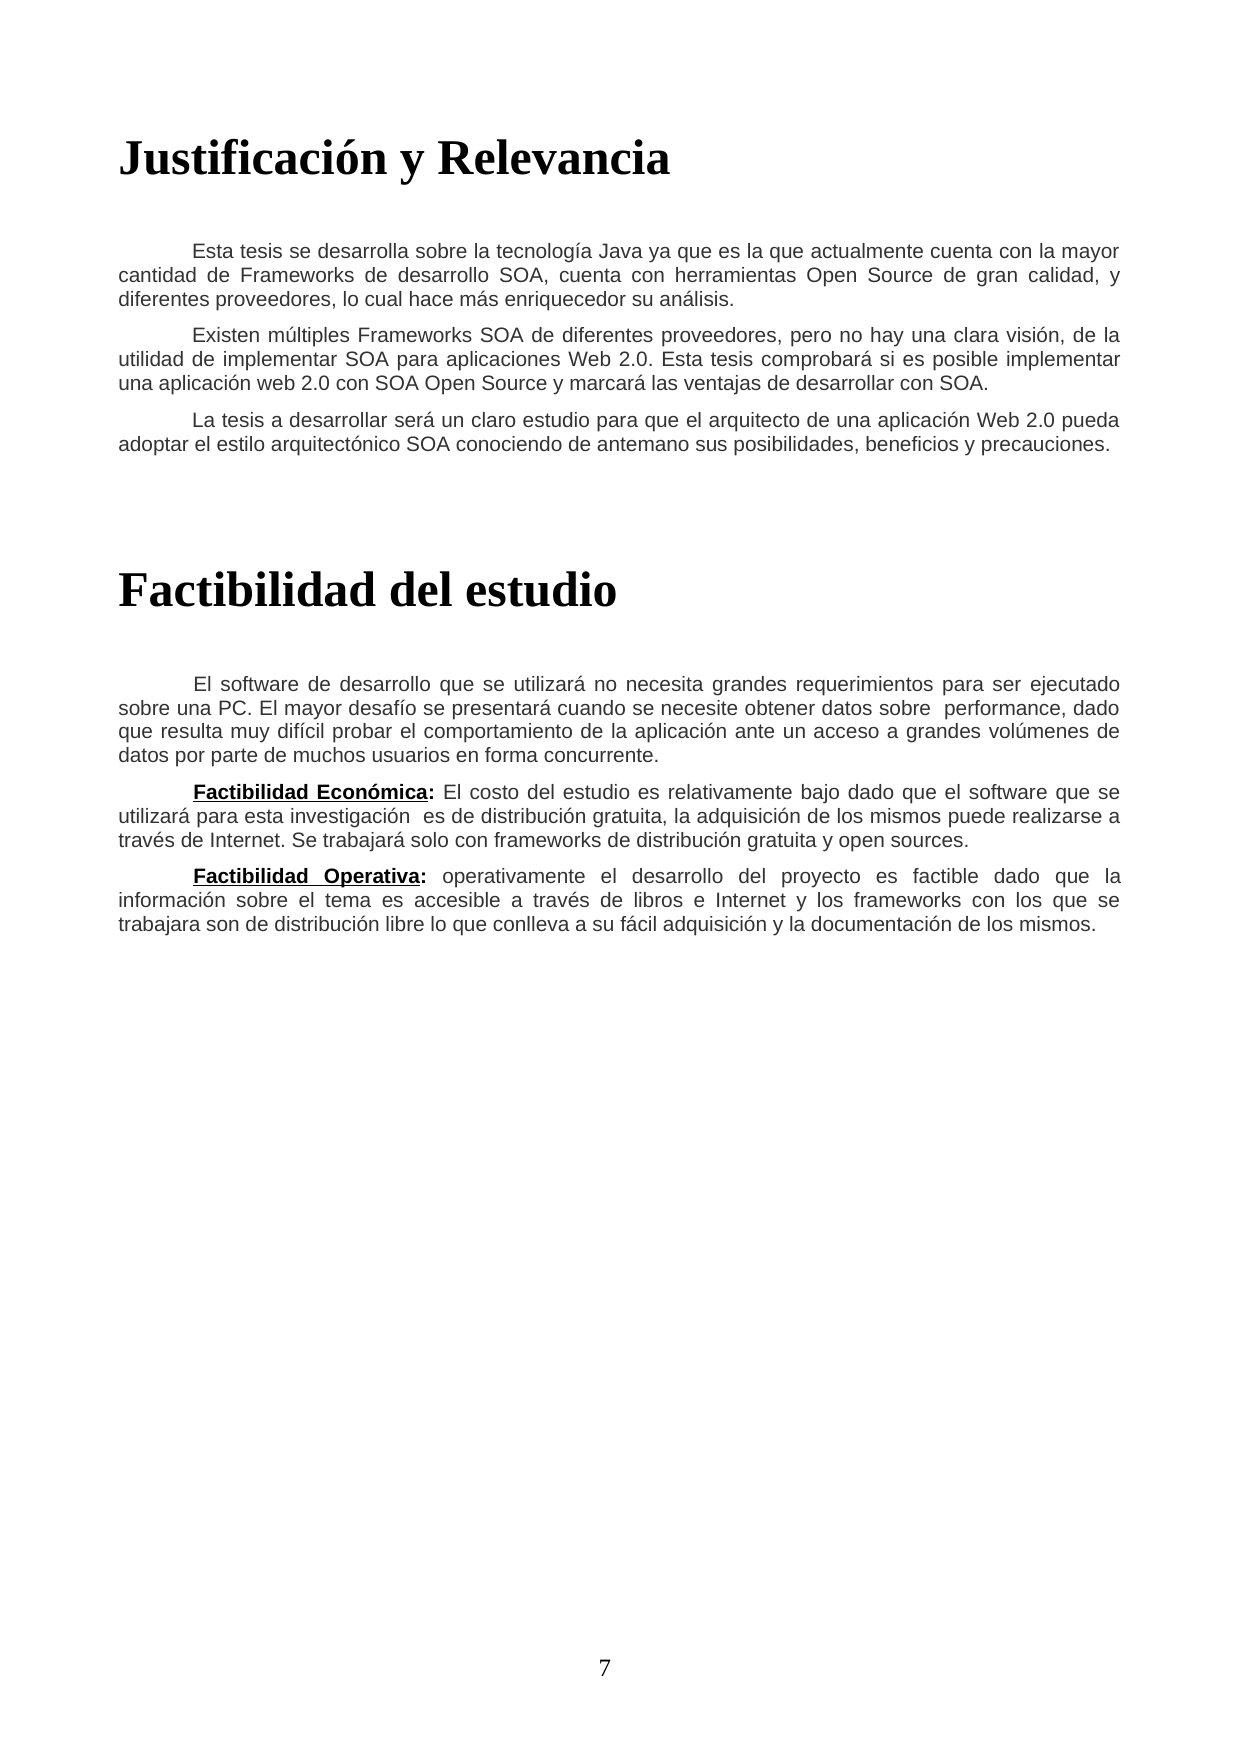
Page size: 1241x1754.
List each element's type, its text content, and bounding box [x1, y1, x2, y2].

subtitle Factibilidad del estudio [118, 560, 1122, 618]
text Factibilidad Económica: El costo del estudio es relativamente bajo dado que el software que se utilizará para esta investigación es de distribución gratuita, la adquisición de los mismos puede realizarse a través de Internet. Se trabajará solo con frameworks de distribución gratuita y open sources. [118, 780, 1122, 852]
subtitle Justificación y Relevancia [118, 128, 1122, 185]
text La tesis a desarrollar será un claro estudio para que el arquitecto de una aplicación Web 2.0 pueda adoptar el estilo arquitectónico SOA conociendo de antemano sus posibilidades, beneficios y precauciones. [118, 408, 1122, 456]
text Esta tesis se desarrolla sobre la tecnología Java ya que es la que actualmente cuenta con la mayor cantidad de Frameworks de desarrollo SOA, cuenta con herramientas Open Source de gran calidad, y diferentes proveedores, lo cual hace más enriquecedor su análisis. [118, 239, 1122, 311]
text Factibilidad Operativa: operativamente el desarrollo del proyecto es factible dado que la información sobre el tema es accesible a través de libros e Internet y los frameworks con los que se trabajara son de distribución libre lo que conlleva a su fácil adquisición y la documentación de los mismos. [118, 864, 1122, 936]
text El software de desarrollo que se utilizará no necesita grandes requerimientos para ser ejecutado sobre una PC. El mayor desafío se presentará cuando se necesite obtener datos sobre performance, dado que resulta muy difícil probar el comportamiento de la aplicación ante un acceso a grandes volúmenes de datos por parte de muchos usuarios en forma concurrente. [118, 671, 1122, 767]
text Existen múltiples Frameworks SOA de diferentes proveedores, pero no hay una clara visión, de la utilidad de implementar SOA para aplicaciones Web 2.0. Esta tesis comprobará si es posible implementar una aplicación web 2.0 con SOA Open Source y marcará las ventajas de desarrollar con SOA. [118, 323, 1122, 395]
